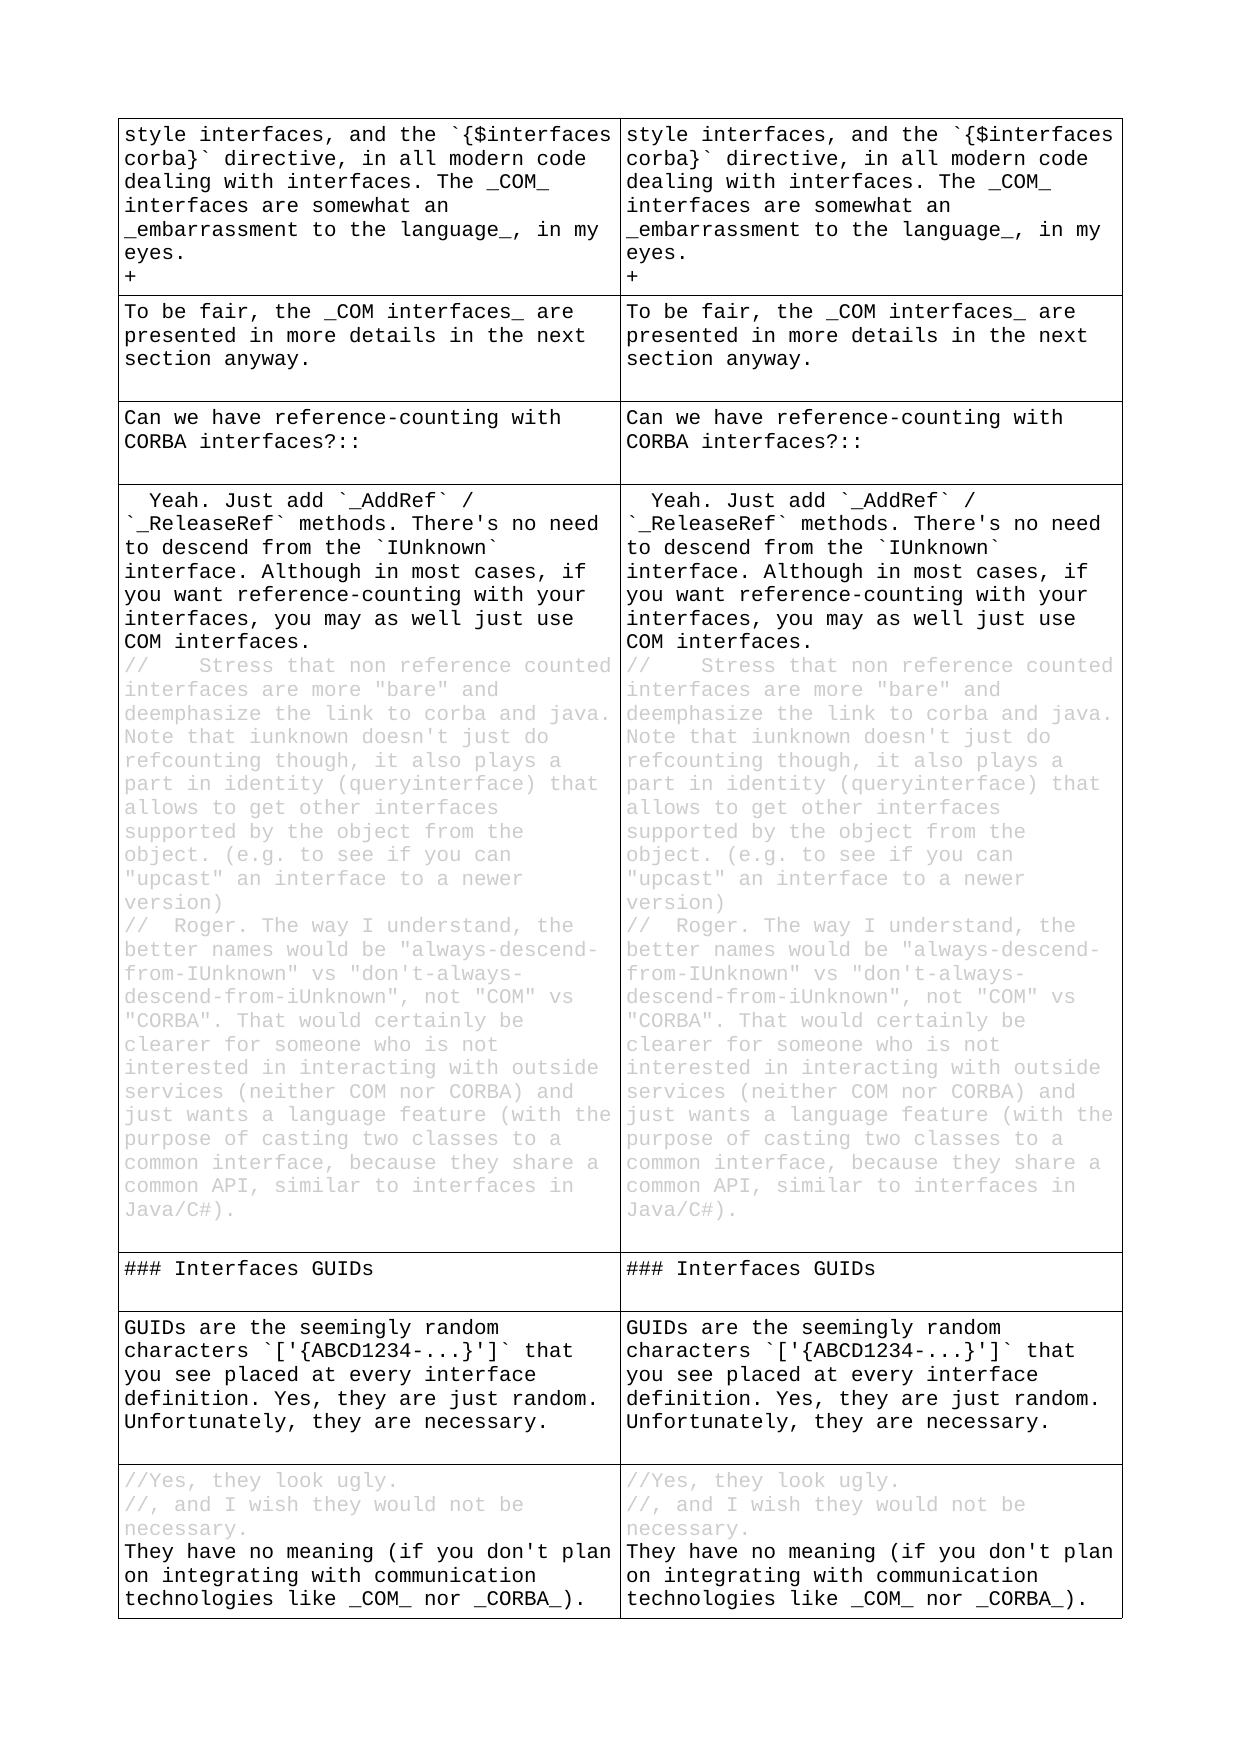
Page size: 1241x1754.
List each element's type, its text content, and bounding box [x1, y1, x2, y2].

table_cell To be fair, the _COM interfaces_ are presented in more details in the next section anyway. [119, 296, 620, 401]
table_cell ### Interfaces GUIDs [119, 1253, 620, 1311]
table_cell GUIDs are the seemingly random characters `['{ABCD1234-...}']` that you see placed at every interface definition. Yes, they are just random. Unfortunately, they are necessary. [119, 1312, 620, 1464]
table_cell style interfaces, and the `{$interfaces corba}` directive, in all modern code dealing with interfaces. The _COM_ interfaces are somewhat an _embarrassment to the language_, in my eyes. + [621, 119, 1122, 295]
table_cell Yeah. Just add `_AddRef` / `_ReleaseRef` methods. There's no need to descend from the `IUnknown` interface. Although in most cases, if you want reference-counting with your interfaces, you may as well just use COM interfaces. // Stress that non reference counted interfaces are more "bare" and deemphasize the link to corba and java. Note that iunknown doesn't just do refcounting though, it also plays a part in identity (queryinterface) that allows to get other interfaces supported by the object from the object. (e.g. to see if you can "upcast" an interface to a newer version) // Roger. The way I understand, the better names would be "always-descend-from-IUnknown" vs "don't-always-descend-from-iUnknown", not "COM" vs "CORBA". That would certainly be clearer for someone who is not interested in interacting with outside services (neither COM nor CORBA) and just wants a language feature (with the purpose of casting two classes to a common interface, because they share a common API, similar to interfaces in Java/C#). [621, 485, 1122, 1252]
table_cell GUIDs are the seemingly random characters `['{ABCD1234-...}']` that you see placed at every interface definition. Yes, they are just random. Unfortunately, they are necessary. [621, 1312, 1122, 1464]
table_cell Can we have reference-counting with CORBA interfaces?:: [119, 402, 620, 484]
table_cell Yeah. Just add `_AddRef` / `_ReleaseRef` methods. There's no need to descend from the `IUnknown` interface. Although in most cases, if you want reference-counting with your interfaces, you may as well just use COM interfaces. // Stress that non reference counted interfaces are more "bare" and deemphasize the link to corba and java. Note that iunknown doesn't just do refcounting though, it also plays a part in identity (queryinterface) that allows to get other interfaces supported by the object from the object. (e.g. to see if you can "upcast" an interface to a newer version) // Roger. The way I understand, the better names would be "always-descend-from-IUnknown" vs "don't-always-descend-from-iUnknown", not "COM" vs "CORBA". That would certainly be clearer for someone who is not interested in interacting with outside services (neither COM nor CORBA) and just wants a language feature (with the purpose of casting two classes to a common interface, because they share a common API, similar to interfaces in Java/C#). [119, 485, 620, 1252]
table_cell style interfaces, and the `{$interfaces corba}` directive, in all modern code dealing with interfaces. The _COM_ interfaces are somewhat an _embarrassment to the language_, in my eyes. + [119, 119, 620, 295]
table_cell //Yes, they look ugly. //, and I wish they would not be necessary. They have no meaning (if you don't plan on integrating with communication technologies like _COM_ nor _CORBA_). [621, 1465, 1122, 1618]
table_cell ### Interfaces GUIDs [621, 1253, 1122, 1311]
table_cell To be fair, the _COM interfaces_ are presented in more details in the next section anyway. [621, 296, 1122, 401]
table_cell //Yes, they look ugly. //, and I wish they would not be necessary. They have no meaning (if you don't plan on integrating with communication technologies like _COM_ nor _CORBA_). [119, 1465, 620, 1618]
table_cell Can we have reference-counting with CORBA interfaces?:: [621, 402, 1122, 484]
